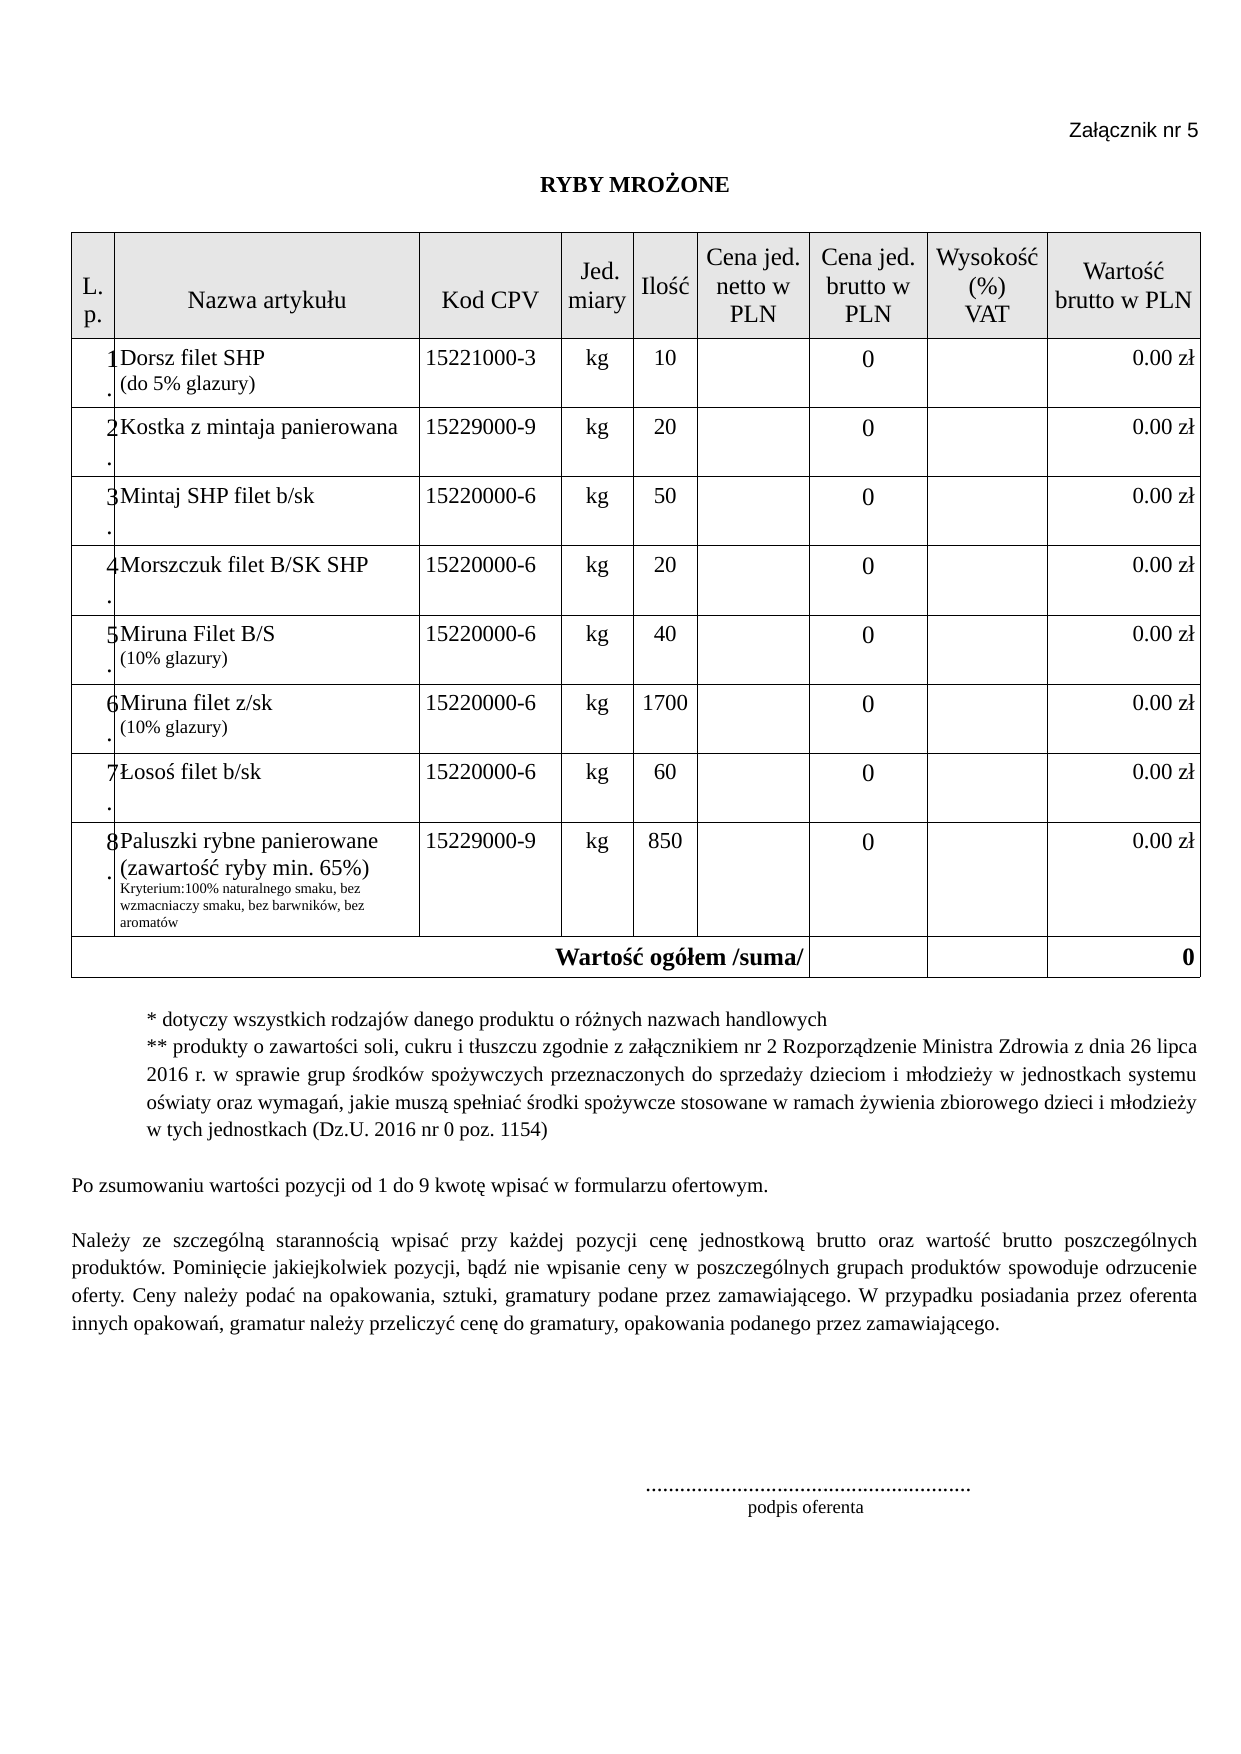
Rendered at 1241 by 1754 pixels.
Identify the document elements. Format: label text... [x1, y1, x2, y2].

text ......................................................... [639, 1470, 972, 1496]
table_cell [928, 477, 1047, 545]
text RYBY MROŻONE [71, 172, 1198, 198]
table_cell 15229000-9 [420, 823, 561, 936]
table_cell [698, 477, 809, 545]
table_header L.p. [72, 233, 114, 338]
table_cell Morszczuk filet B/SK SHP [115, 546, 419, 614]
table_header Nazwa artykułu [115, 233, 419, 338]
table_cell 0,00 zł [1048, 477, 1200, 545]
table_cell 0 [810, 754, 927, 822]
table_cell Miruna Filet B/S (10% glazury) [115, 616, 419, 683]
table_cell 850 [634, 823, 697, 936]
table_cell [72, 546, 114, 614]
table_cell [928, 754, 1047, 822]
table_cell [928, 408, 1047, 476]
text Po zsumowaniu wartości pozycji od 1 do 9 kwotę wpisać w formularzu ofertowym. [71, 1172, 1198, 1197]
table_cell 15220000-6 [420, 685, 561, 753]
table_cell 0 [810, 823, 927, 936]
table_cell 1700 [634, 685, 697, 753]
table_cell 0 [810, 339, 927, 407]
list * dotyczy wszystkich rodzajów danego produktu o różnych nazwach handlowych [109, 1007, 1198, 1031]
table_cell 0,00 zł [1048, 754, 1200, 822]
text Należy ze szczególną starannością wpisać przy każdej pozycji cenę jednostkową brutto oraz wartość brutto poszczególnych produktów. Pominięcie jakiejkolwiek pozycji, bądź nie wpisanie ceny w poszczególnych grupach produktów spowoduje odrzucenie oferty. Ceny należy podać na opakowania, sztuki, gramatury podane przez zamawiającego. W przypadku posiadania przez oferenta innych opakowań, gramatur należy przeliczyć cenę do gramatury, opakowania podanego przez zamawiającego. [71, 1228, 1198, 1334]
table_cell [698, 823, 809, 936]
table_cell kg [562, 477, 633, 545]
table_cell [72, 616, 114, 683]
table_cell Łosoś filet b/sk [115, 754, 419, 822]
table_cell kg [562, 685, 633, 753]
table_cell Wartość ogółem /suma/ [72, 937, 809, 977]
table_header Wysokość (%) VAT [928, 233, 1047, 338]
table_cell kg [562, 616, 633, 683]
table_cell [810, 937, 927, 977]
table_cell [72, 408, 114, 476]
table_cell [928, 823, 1047, 936]
table_cell 0 [810, 408, 927, 476]
table_cell [698, 754, 809, 822]
table_cell 60 [634, 754, 697, 822]
table_cell 15220000-6 [420, 616, 561, 683]
table_cell 15220000-6 [420, 477, 561, 545]
table_cell 20 [634, 546, 697, 614]
text podpis oferenta [639, 1496, 972, 1518]
table_cell [698, 339, 809, 407]
table_cell 0 [810, 616, 927, 683]
table_cell kg [562, 339, 633, 407]
table_cell 0,00 zł [1048, 616, 1200, 683]
table_cell 0 [1048, 937, 1200, 977]
table_cell Paluszki rybne panierowane (zawartość ryby min. 65%) Kryterium:100% naturalnego smaku, bez wzmacniaczy smaku, bez barwników, bez aromatów [115, 823, 419, 936]
table_cell [72, 754, 114, 822]
table_cell 15221000-3 [420, 339, 561, 407]
table_cell kg [562, 408, 633, 476]
table_cell 40 [634, 616, 697, 683]
table_cell [109, 697, 114, 711]
table_cell [72, 339, 114, 407]
list ** produkty o zawartości soli, cukru i tłuszczu zgodnie z załącznikiem nr 2 Rozporządzenie Ministra Zdrowia z dnia 26 lipca 2016 r. w sprawie grup środków spożywczych przeznaczonych do sprzedaży dzieciom i młodzieży w jednostkach systemu oświaty oraz wymagań, jakie muszą spełniać środki spożywcze stosowane w ramach żywienia zbiorowego dzieci i młodzieży w tych jednostkach (Dz.U. 2016 nr 0 poz. 1154) [109, 1034, 1198, 1141]
table_cell 0,00 zł [1048, 339, 1200, 407]
table_cell [698, 616, 809, 683]
table_cell [72, 823, 114, 936]
table_cell [928, 546, 1047, 614]
table_header Cena jed. brutto w PLN [810, 233, 927, 338]
table_cell Mintaj SHP filet b/sk [115, 477, 419, 545]
table_cell 0 [810, 546, 927, 614]
table_cell [928, 937, 1047, 977]
table_cell 20 [634, 408, 697, 476]
table_cell 10 [634, 339, 697, 407]
table_cell 0,00 zł [1048, 823, 1200, 936]
table_cell [928, 616, 1047, 683]
table_cell [698, 685, 809, 753]
table_header Wartość brutto w PLN [1048, 233, 1200, 338]
table_cell [72, 477, 114, 545]
table_cell Kostka z mintaja panierowana [115, 408, 419, 476]
table_cell 15229000-9 [420, 408, 561, 476]
table_cell 0 [810, 477, 927, 545]
table_header Kod CPV [420, 233, 561, 338]
table_header Cena jed. netto w PLN [698, 233, 809, 338]
table_cell 15220000-6 [420, 546, 561, 614]
table_cell 0,00 zł [1048, 408, 1200, 476]
table_cell Miruna filet z/sk (10% glazury) [115, 685, 419, 753]
table_cell kg [562, 823, 633, 936]
table_header Ilość [634, 233, 697, 338]
table_cell kg [562, 754, 633, 822]
table_cell [72, 685, 114, 753]
table_cell [928, 685, 1047, 753]
table_cell [928, 339, 1047, 407]
table_cell [698, 546, 809, 614]
table_header Jed. miary [562, 233, 633, 338]
table_cell [698, 408, 809, 476]
table_cell 15220000-6 [420, 754, 561, 822]
table_cell 0,00 zł [1048, 546, 1200, 614]
table_cell Dorsz filet SHP (do 5% glazury) [115, 339, 419, 407]
table_cell 0,00 zł [1048, 685, 1200, 753]
table_cell 50 [634, 477, 697, 545]
table_cell 0 [810, 685, 927, 753]
table_cell kg [562, 546, 633, 614]
